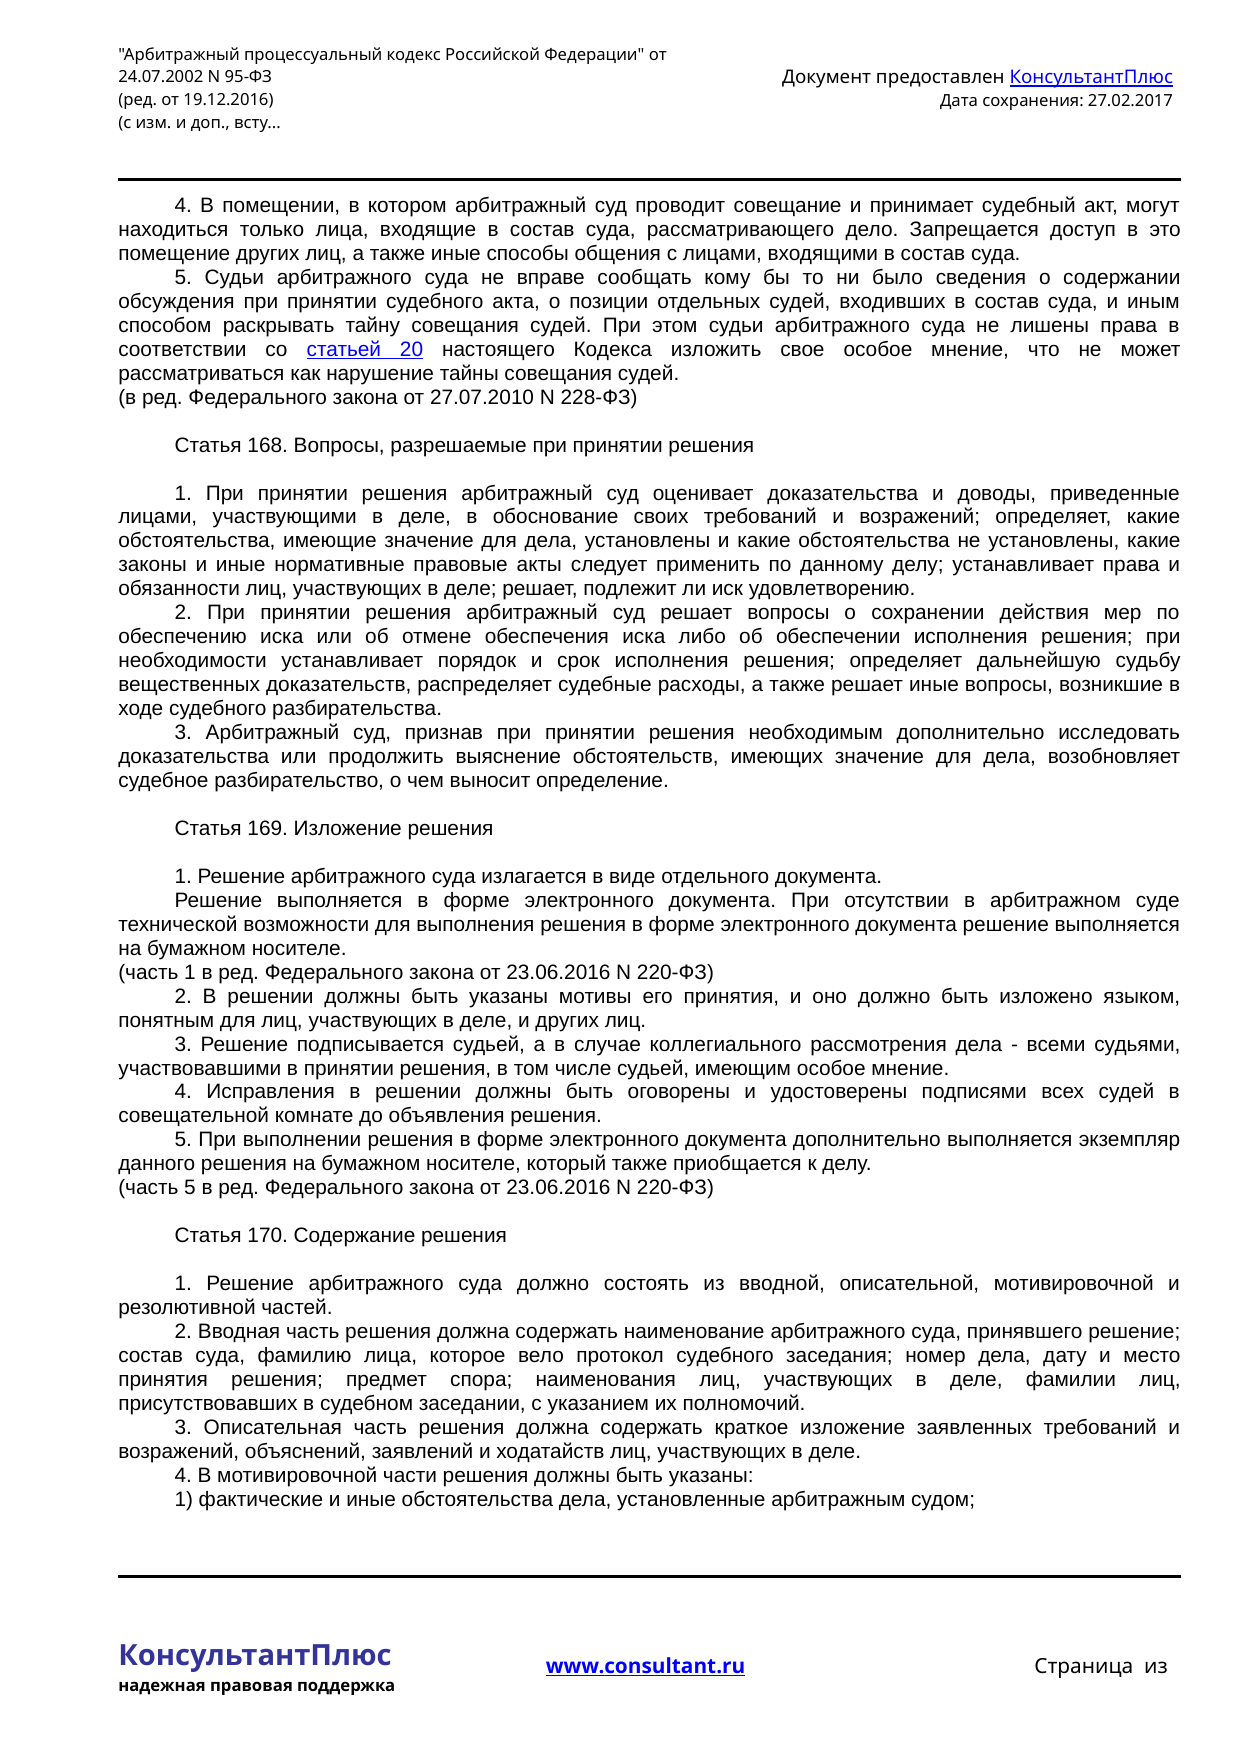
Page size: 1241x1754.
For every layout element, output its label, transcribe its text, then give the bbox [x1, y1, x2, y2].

text (часть 1 в ред. Федерального закона от 23.06.2016 N 220-ФЗ) [118, 959, 1181, 983]
text 2. При принятии решения арбитражный суд решает вопросы о сохранении действия мер по обеспечению иска или об отмене обеспечения иска либо об обеспечении исполнения решения; при необходимости устанавливает порядок и срок исполнения решения; определяет дальнейшую судьбу вещественных доказательств, распределяет судебные расходы, а также решает иные вопросы, возникшие в ходе судебного разбирательства. [118, 600, 1181, 720]
text 3. Описательная часть решения должна содержать краткое изложение заявленных требований и возражений, объяснений, заявлений и ходатайств лиц, участвующих в деле. [118, 1415, 1181, 1463]
text Решение выполняется в форме электронного документа. При отсутствии в арбитражном суде технической возможности для выполнения решения в форме электронного документа решение выполняется на бумажном носителе. [118, 888, 1181, 959]
text 1. Решение арбитражного суда должно состоять из вводной, описательной, мотивировочной и резолютивной частей. [118, 1271, 1181, 1319]
text 1) фактические и иные обстоятельства дела, установленные арбитражным судом; [118, 1487, 1181, 1511]
subtitle Статья 169. Изложение решения [118, 816, 1181, 840]
subtitle Статья 168. Вопросы, разрешаемые при принятии решения [118, 432, 1181, 456]
text 3. Арбитражный суд, признав при принятии решения необходимым дополнительно исследовать доказательства или продолжить выяснение обстоятельств, имеющих значение для дела, возобновляет судебное разбирательство, о чем выносит определение. [118, 720, 1181, 792]
text 5. Судьи арбитражного суда не вправе сообщать кому бы то ни было сведения о содержании обсуждения при принятии судебного акта, о позиции отдельных судей, входивших в состав суда, и иным способом раскрывать тайну совещания судей. При этом судьи арбитражного суда не лишены права в соответствии со статьей 20 настоящего Кодекса изложить свое особое мнение, что не может рассматриваться как нарушение тайны совещания судей. [118, 265, 1181, 384]
subtitle Статья 170. Содержание решения [118, 1223, 1181, 1247]
text 1. При принятии решения арбитражный суд оценивает доказательства и доводы, приведенные лицами, участвующими в деле, в обоснование своих требований и возражений; определяет, какие обстоятельства, имеющие значение для дела, установлены и какие обстоятельства не установлены, какие законы и иные нормативные правовые акты следует применить по данному делу; устанавливает права и обязанности лиц, участвующих в деле; решает, подлежит ли иск удовлетворению. [118, 480, 1181, 600]
text 1. Решение арбитражного суда излагается в виде отдельного документа. [118, 864, 1181, 888]
text 5. При выполнении решения в форме электронного документа дополнительно выполняется экземпляр данного решения на бумажном носителе, который также приобщается к делу. [118, 1127, 1181, 1175]
text 3. Решение подписывается судьей, а в случае коллегиального рассмотрения дела - всеми судьями, участвовавшими в принятии решения, в том числе судьей, имеющим особое мнение. [118, 1031, 1181, 1079]
text (в ред. Федерального закона от 27.07.2010 N 228-ФЗ) [118, 384, 1181, 408]
text 2. Вводная часть решения должна содержать наименование арбитражного суда, принявшего решение; состав суда, фамилию лица, которое вело протокол судебного заседания; номер дела, дату и место принятия решения; предмет спора; наименования лиц, участвующих в деле, фамилии лиц, присутствовавших в судебном заседании, с указанием их полномочий. [118, 1319, 1181, 1415]
text (часть 5 в ред. Федерального закона от 23.06.2016 N 220-ФЗ) [118, 1175, 1181, 1199]
text 4. В помещении, в котором арбитражный суд проводит совещание и принимает судебный акт, могут находиться только лица, входящие в состав суда, рассматривающего дело. Запрещается доступ в это помещение других лиц, а также иные способы общения с лицами, входящими в состав суда. [118, 193, 1181, 265]
text 2. В решении должны быть указаны мотивы его принятия, и оно должно быть изложено языком, понятным для лиц, участвующих в деле, и других лиц. [118, 983, 1181, 1031]
text 4. Исправления в решении должны быть оговорены и удостоверены подписями всех судей в совещательной комнате до объявления решения. [118, 1079, 1181, 1127]
text 4. В мотивировочной части решения должны быть указаны: [118, 1463, 1181, 1487]
